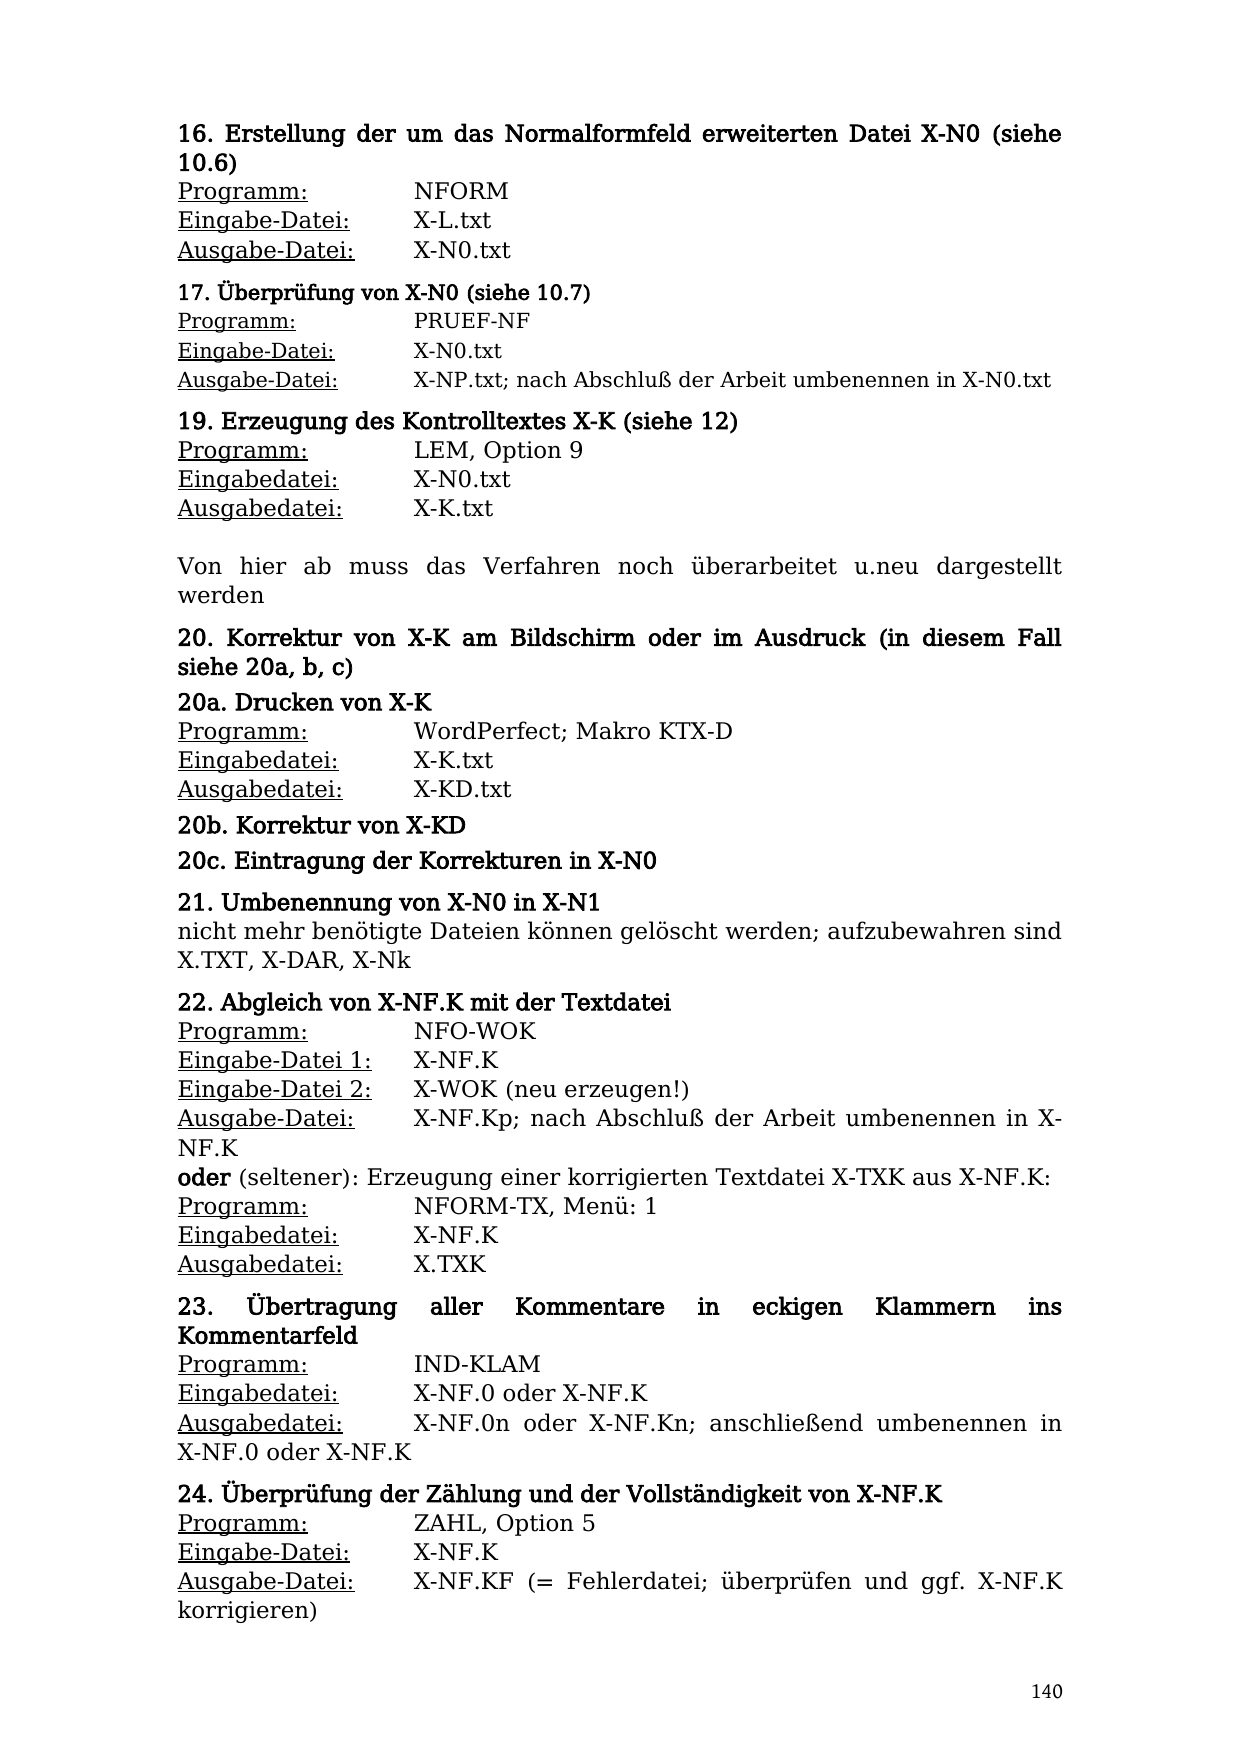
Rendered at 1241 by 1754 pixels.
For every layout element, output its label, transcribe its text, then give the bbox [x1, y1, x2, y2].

text Eingabedatei: X-NF.0 oder X-NF.K [177, 1378, 1063, 1408]
text Programm: IND-KLAM [177, 1349, 1063, 1378]
text Programm: LEM, Option 9 [177, 435, 1063, 464]
text Eingabe-Datei: X-L.txt [177, 206, 1063, 235]
text Ausgabe-Datei: X-N0.txt [177, 235, 1063, 264]
subtitle 21. Umbenennung von X-N0 in X-N1 [177, 887, 1063, 916]
subtitle 16. Erstellung der um das Normalformfeld erweiterten Datei X-N0 (siehe 10.6) [177, 118, 1063, 176]
text Eingabe-Datei 2: X-WOK (neu erzeugen!) [177, 1074, 1063, 1103]
text Ausgabedatei: X-K.txt [177, 493, 1063, 522]
subtitle 24. Überprüfung der Zählung und der Vollständigkeit von X-NF.K [177, 1478, 1063, 1508]
text 20b. Korrektur von X-KD [177, 810, 1063, 839]
text Eingabe-Datei: X-NF.K [177, 1537, 1063, 1566]
text Eingabedatei: X-NF.K [177, 1220, 1063, 1249]
text oder (seltener): Erzeugung einer korrigierten Textdatei X-TXK aus X-NF.K: [177, 1162, 1063, 1191]
text Von hier ab muss das Verfahren noch überarbeitet u.neu dargestellt werden [177, 551, 1063, 610]
text Eingabedatei: X-N0.txt [177, 464, 1063, 493]
subtitle 19. Erzeugung des Kontrolltextes X-K (siehe 12) [177, 406, 1063, 435]
text Ausgabedatei: X.TXK [177, 1249, 1063, 1278]
text Eingabe-Datei 1: X-NF.K [177, 1045, 1063, 1074]
text Programm: NFORM-TX, Menü: 1 [177, 1191, 1063, 1220]
text Programm: PRUEF-NF [177, 306, 1063, 335]
text 20c. Eintragung der Korrekturen in X-N0 [177, 845, 1063, 874]
subtitle Ausgabe-Datei: X-NF.KF (= Fehlerdatei; überprüfen und ggf. X-NF.K korrigieren) [177, 1566, 1063, 1624]
text Eingabedatei: X-K.txt [177, 745, 1063, 774]
subtitle 20. Korrektur von X-K am Bildschirm oder im Ausdruck (in diesem Fall siehe 20a, b, c) [177, 622, 1063, 681]
text Programm: NFO-WOK [177, 1016, 1063, 1045]
text Eingabe-Datei: X-N0.txt [177, 335, 1063, 364]
text Ausgabe-Datei: X-NP.txt; nach Abschluß der Arbeit umbenennen in X-N0.txt [177, 364, 1063, 393]
text Ausgabedatei: X-KD.txt [177, 774, 1063, 803]
text nicht mehr benötigte Dateien können gelöscht werden; aufzubewahren sind X.TXT, X-DAR, X-Nk [177, 916, 1063, 974]
text Ausgabe-Datei: X-NF.Kp; nach Abschluß der Arbeit umbenennen in X-NF.K [177, 1103, 1063, 1162]
subtitle 17. Überprüfung von X-N0 (siehe 10.7) [177, 276, 1063, 306]
subtitle 22. Abgleich von X-NF.K mit der Textdatei [177, 987, 1063, 1016]
text Ausgabedatei: X-NF.0n oder X-NF.Kn; anschließend umbenennen in X-NF.0 oder X-NF.K [177, 1408, 1063, 1466]
text Programm: WordPerfect; Makro KTX-D [177, 716, 1063, 745]
subtitle 23. Übertragung aller Kommentare in eckigen Klammern ins Kommentarfeld [177, 1291, 1063, 1349]
text Programm: ZAHL, Option 5 [177, 1508, 1063, 1537]
text 20a. Drucken von X-K [177, 687, 1063, 716]
subtitle Programm: NFORM [177, 176, 1063, 206]
